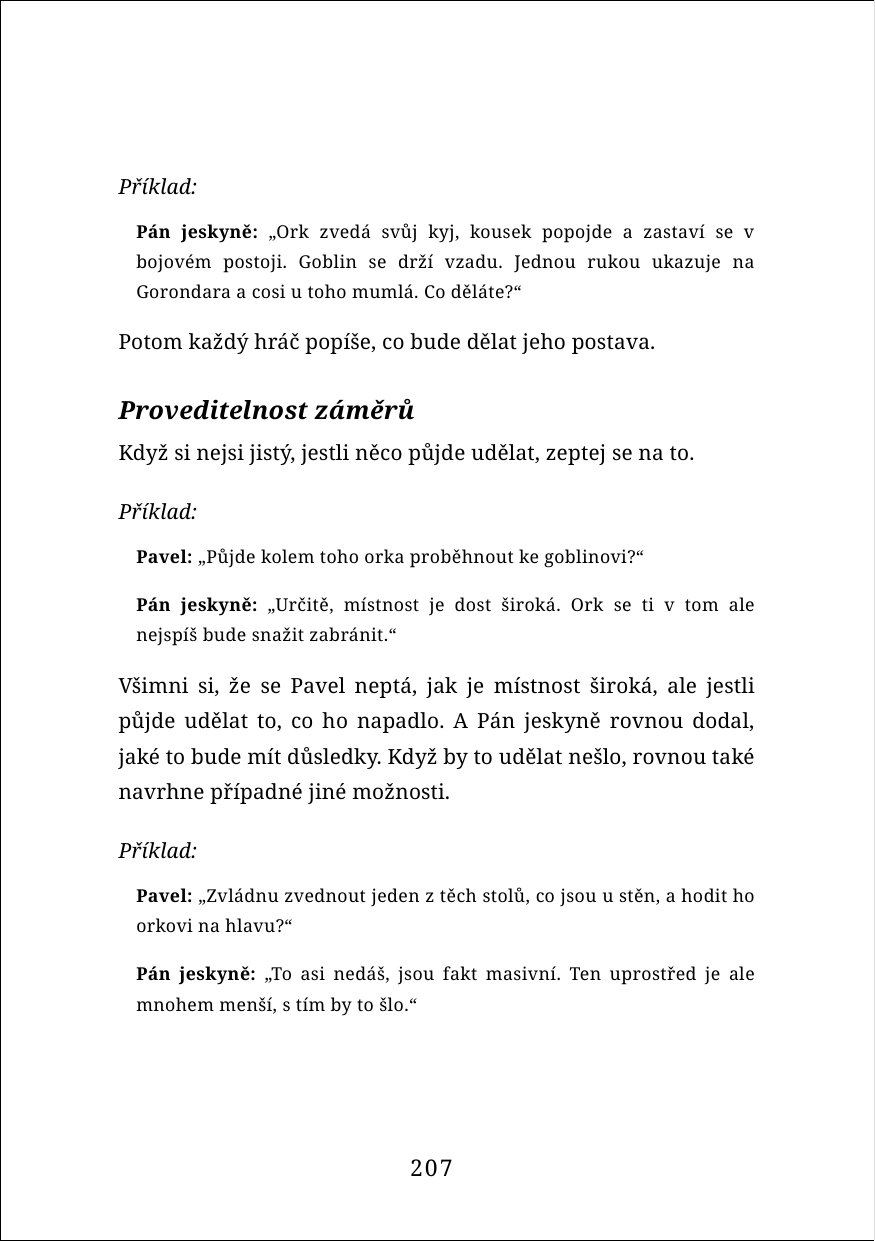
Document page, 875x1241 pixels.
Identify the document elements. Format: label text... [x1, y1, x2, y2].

text Pán jeskyně: „Určitě, místnost je dost široká. Ork se ti v tom ale nejspíš bude snažit zabránit.“ [136, 593, 756, 647]
text Příklad: [118, 172, 756, 200]
text Pavel: „Půjde kolem toho orka proběhnout ke goblinovi?“ [136, 545, 756, 569]
text Když si nejsi jistý, jestli něco půjde udělat, zeptej se na to. [118, 438, 756, 467]
text Všimni si, že se Pavel neptá, jak je místnost široká, ale jestli půjde udělat to, co ho napadlo. A Pán jeskyně rovnou dodal, jaké to bude mít důsledky. Když by to udělat nešlo, rovnou také navrhne případné jiné možnosti. [118, 671, 756, 806]
text Příklad: [118, 836, 756, 865]
subtitle Proveditelnost záměrů [118, 392, 756, 426]
text Potom každý hráč popíše, co bude dělat jeho postava. [118, 327, 756, 356]
text Pán jeskyně: „To asi nedáš, jsou fakt masivní. Ten uprostřed je ale mnohem menší, s tím by to šlo.“ [136, 962, 756, 1016]
text Příklad: [118, 497, 756, 526]
text Pán jeskyně: „Ork zvedá svůj kyj, kousek popojde a zastaví se v bojovém postoji. Goblin se drží vzadu. Jednou rukou ukazuje na Gorondara a cosi u toho mumlá. Co děláte?“ [136, 219, 756, 304]
text Pavel: „Zvládnu zvednout jeden z těch stolů, co jsou u stěn, a hodit ho orkovi na hlavu?“ [136, 884, 756, 938]
